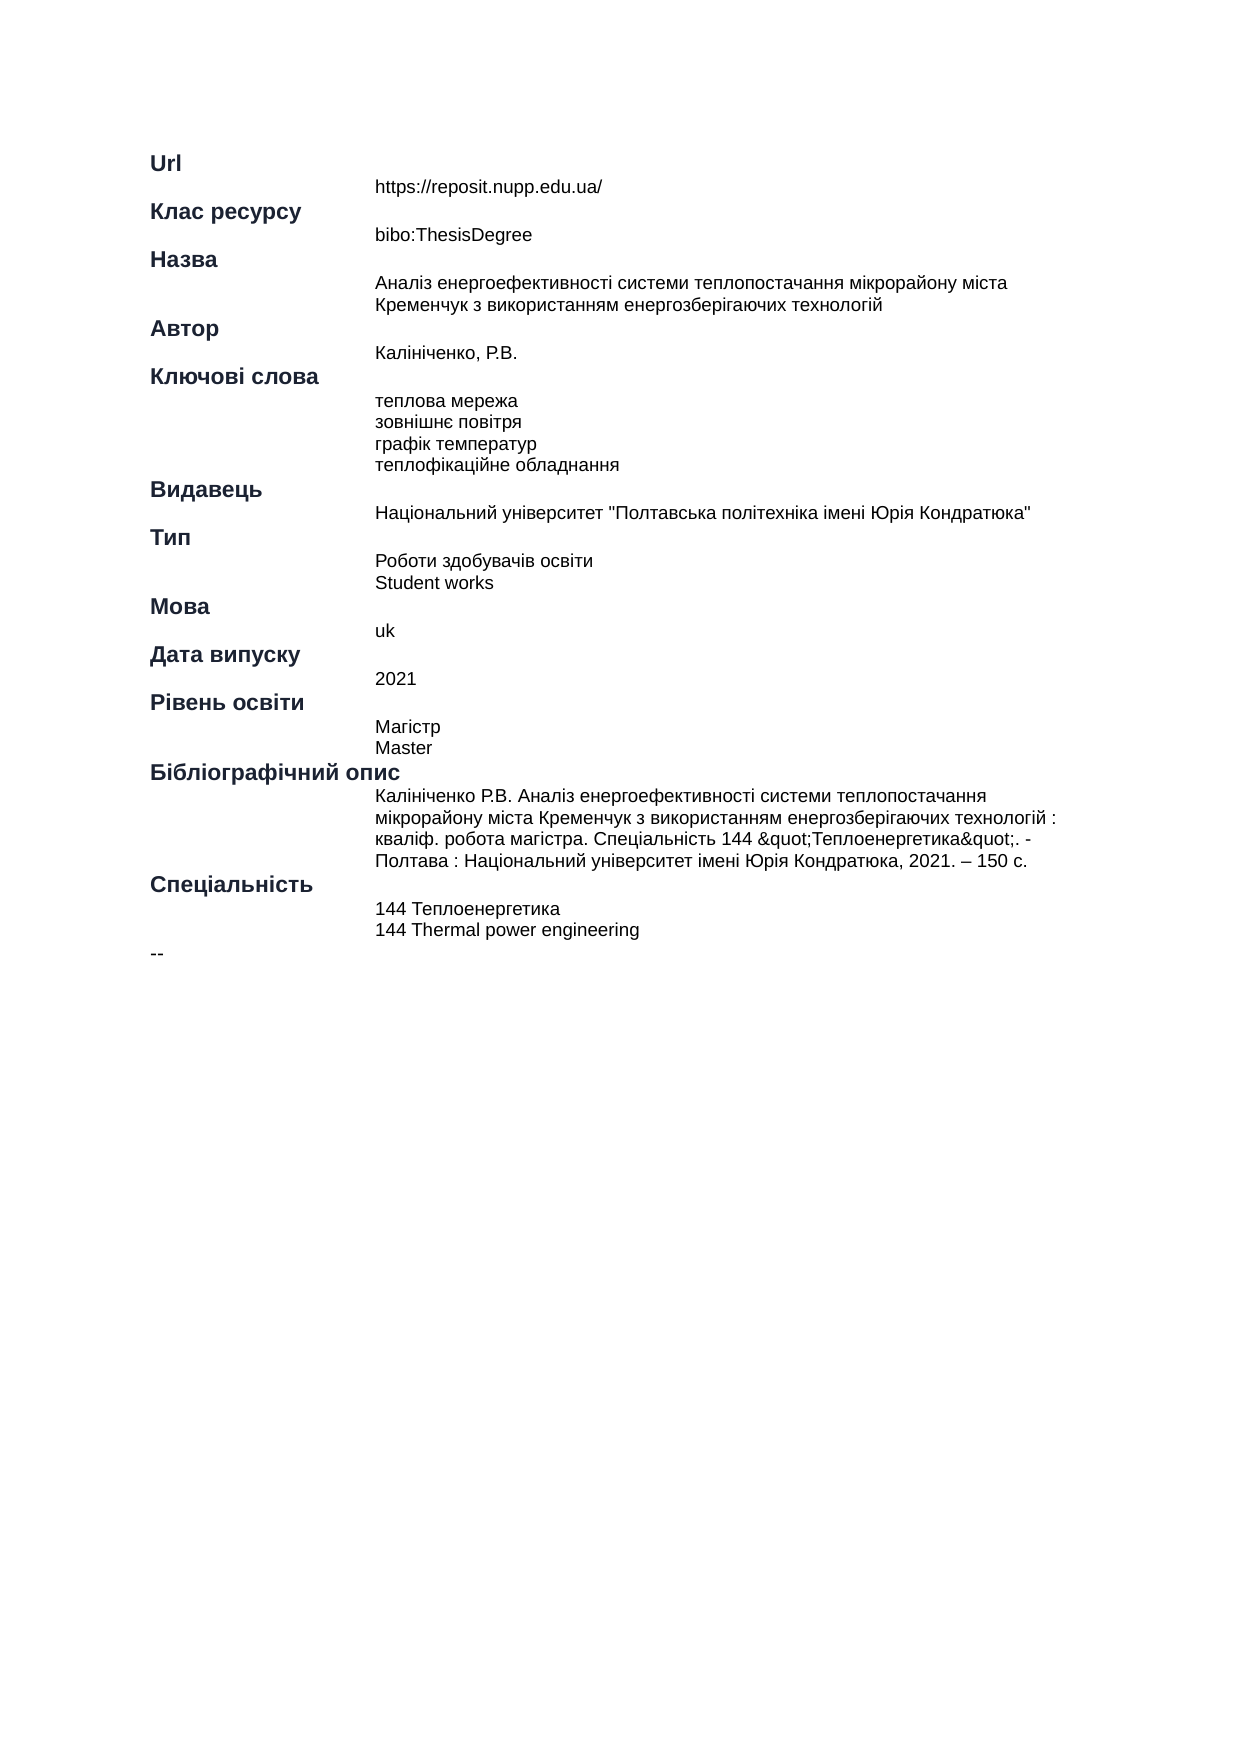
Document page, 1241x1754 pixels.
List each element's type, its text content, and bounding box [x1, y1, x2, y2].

text Клас ресурсу [150, 198, 1090, 224]
text Назва [150, 246, 1090, 272]
text 144 Теплоенергетика [375, 897, 1090, 919]
text Аналіз енергоефективності системи теплопостачання мікрорайону міста Кременчук з використанням енергозберігаючих технологій [375, 272, 1090, 315]
text Видавець [150, 476, 1090, 502]
text Національний університет "Полтавська політехніка імені Юрія Кондратюка" [375, 502, 1090, 524]
text 144 Thermal power engineering [375, 919, 1090, 941]
text Student works [375, 572, 1090, 593]
text Калініченко Р.В. Аналіз енергоефективності системи теплопостачання мікрорайону міста Кременчук з використанням енергозберігаючих технологій : кваліф. робота магістра. Спеціальність 144 &quot;Теплоенергетика&quot;. - Полтава : Національний університет імені Юрія Кондратюка, 2021. – 150 с. [375, 785, 1090, 871]
text Автор [150, 315, 1090, 342]
text Магістр [375, 715, 1090, 737]
text Рівень освіти [150, 689, 1090, 715]
text теплофікаційне обладнання [375, 454, 1090, 476]
text графік температур [375, 433, 1090, 454]
text Url [150, 150, 1090, 176]
text Ключові слова [150, 363, 1090, 389]
text Роботи здобувачів освіти [375, 550, 1090, 572]
text Тип [150, 524, 1090, 550]
text Спеціальність [150, 871, 1090, 897]
text Мова [150, 593, 1090, 619]
text зовнішнє повітря [375, 411, 1090, 433]
text -- [150, 941, 1090, 964]
text теплова мережа [375, 389, 1090, 411]
text Калініченко, Р.В. [375, 342, 1090, 363]
text 2021 [375, 667, 1090, 689]
text Дата випуску [150, 641, 1090, 667]
text Master [375, 737, 1090, 758]
text https://reposit.nupp.edu.ua/ [375, 176, 1090, 198]
text uk [375, 619, 1090, 641]
text Бібліографічний опис [150, 758, 1090, 785]
text bibo:ThesisDegree [375, 224, 1090, 246]
